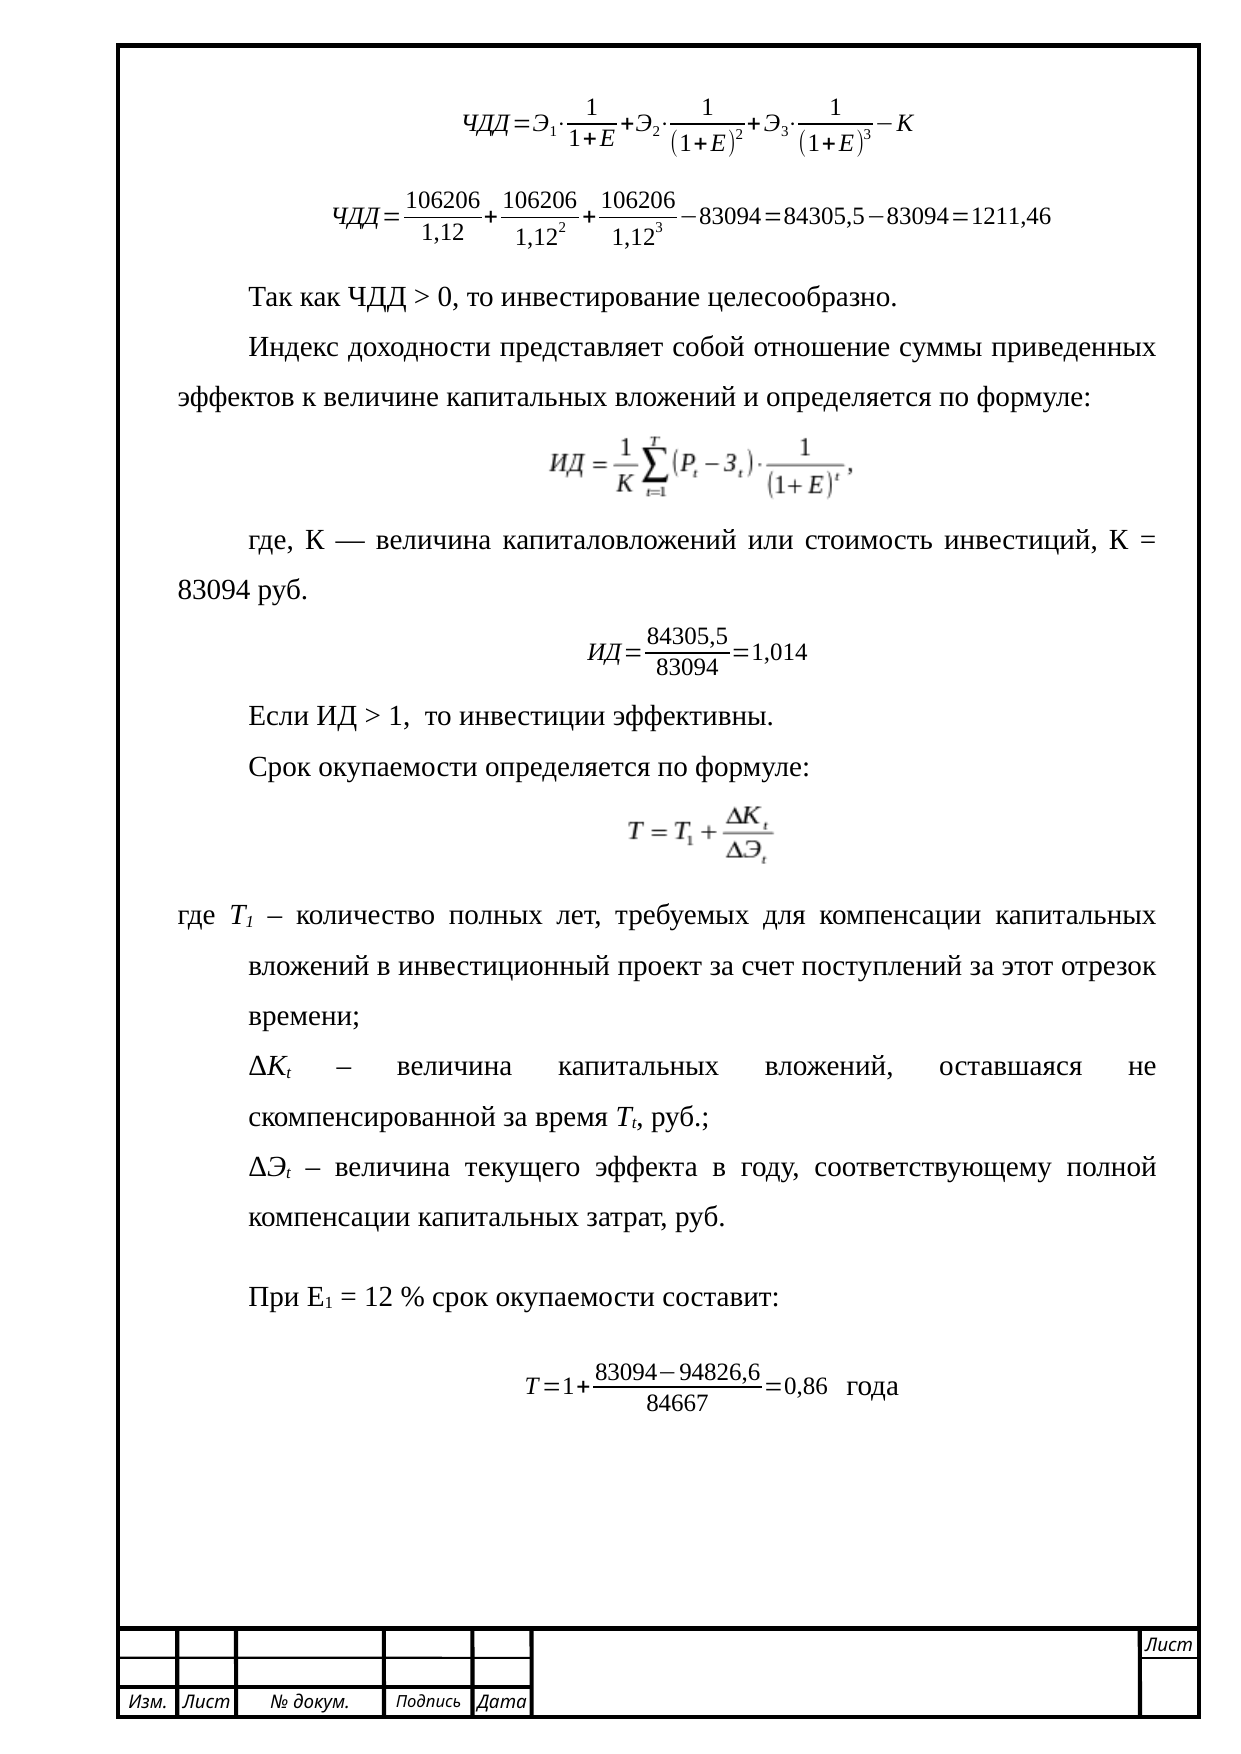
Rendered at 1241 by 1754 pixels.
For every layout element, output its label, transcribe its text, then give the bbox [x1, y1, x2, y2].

text года [177, 1358, 1157, 1417]
text ΔКt – величина капитальных вложений, оставшаяся не скомпенсированной за время Тt, руб.; [248, 1048, 1157, 1132]
text где Т1 – количество полных лет, требуемых для компенсации капитальных вложений в инвестиционный проект за счет поступлений за этот отрезок времени; [177, 897, 1157, 1032]
text При Е1 = 12 % срок окупаемости составит: [177, 1279, 1157, 1312]
text ΔЭt – величина текущего эффекта в году, соответствующему полной компенсации капитальных затрат, руб. [248, 1149, 1157, 1233]
text Срок окупаемости определяется по формуле: [177, 749, 1157, 782]
text Если ИД > 1, то инвестиции эффективны. [177, 698, 1157, 732]
text Индекс доходности представляет собой отношение суммы приведенных эффектов к величине капитальных вложений и определяется по формуле: [177, 329, 1157, 413]
text где, К — величина капиталовложений или стоимость инвестиций, К = 83094 руб. [177, 522, 1157, 606]
text Так как ЧДД > 0, то инвестирование целесообразно. [177, 279, 1157, 312]
